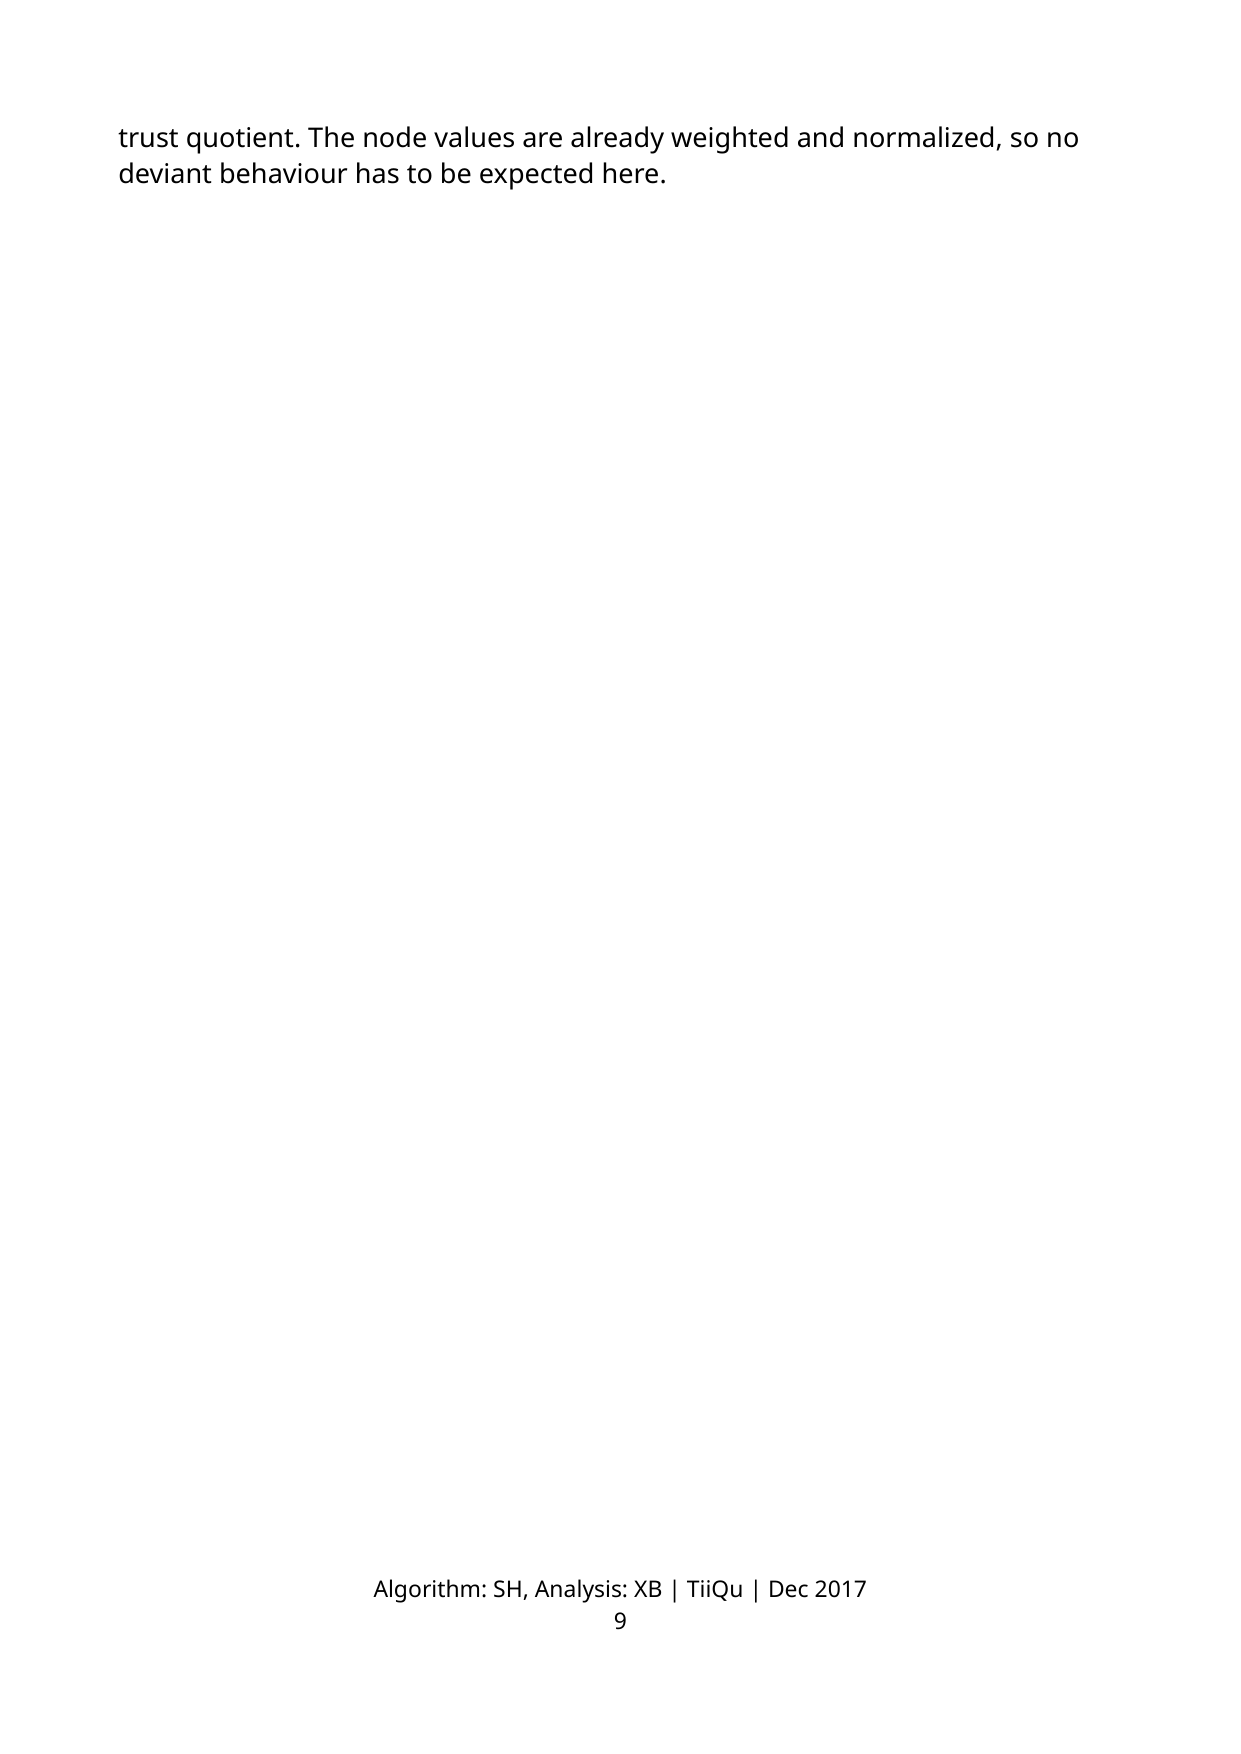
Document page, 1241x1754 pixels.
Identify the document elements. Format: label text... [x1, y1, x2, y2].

text trust quotient. The node values are already weighted and normalized, so no deviant behaviour has to be expected here. [118, 118, 1122, 192]
